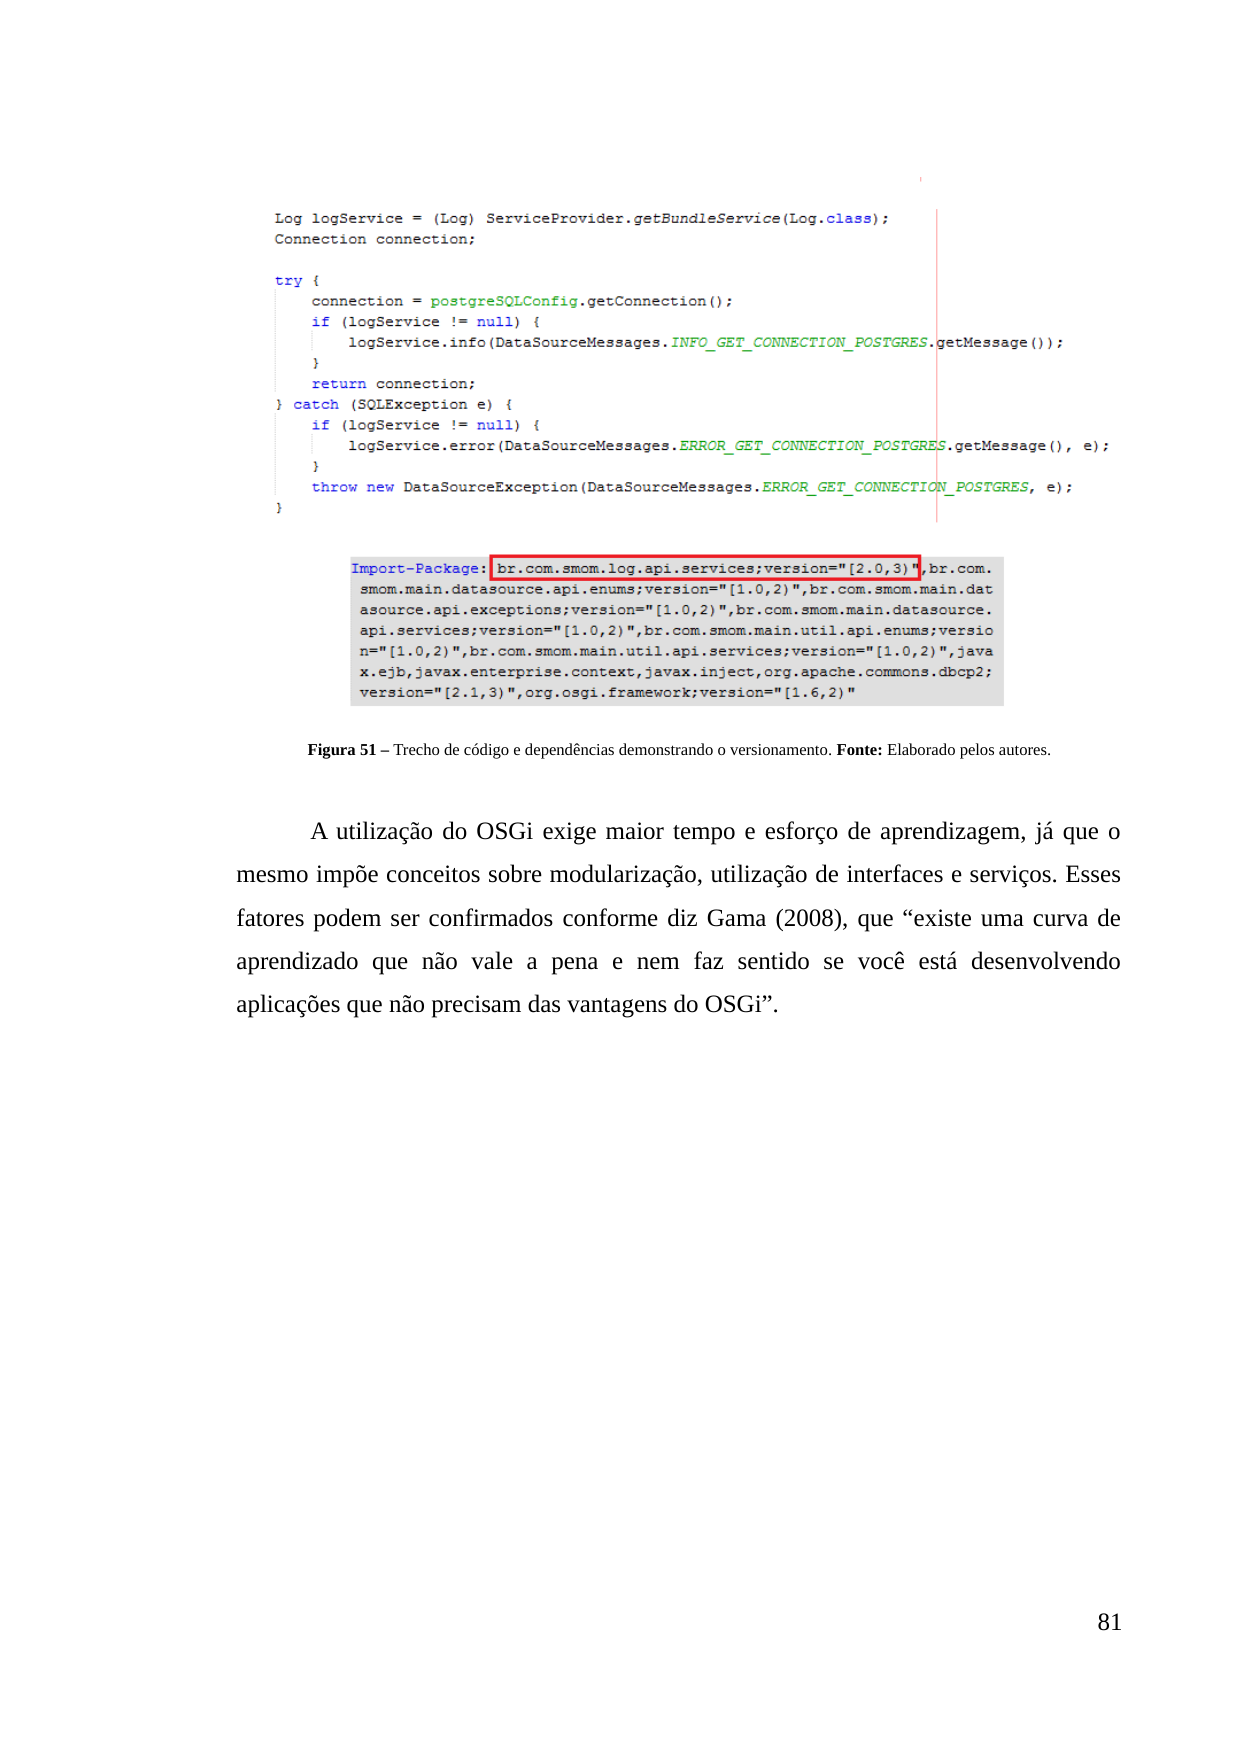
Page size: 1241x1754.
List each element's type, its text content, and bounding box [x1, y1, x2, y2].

text Figura 51 – Trecho de código e dependências demonstrando o versionamento. Fonte: Elaborado pelos autores. [236, 740, 1122, 759]
picture [238, 177, 1120, 721]
text A utilização do OSGi exige maior tempo e esforço de aprendizagem, já que o mesmo impõe conceitos sobre modularização, utilização de interfaces e serviços. Esses fatores podem ser confirmados conforme diz Gama (2008), que “existe uma curva de aprendizado que não vale a pena e nem faz sentido se você está desenvolvendo aplicações que não precisam das vantagens do OSGi”. [236, 816, 1122, 1018]
